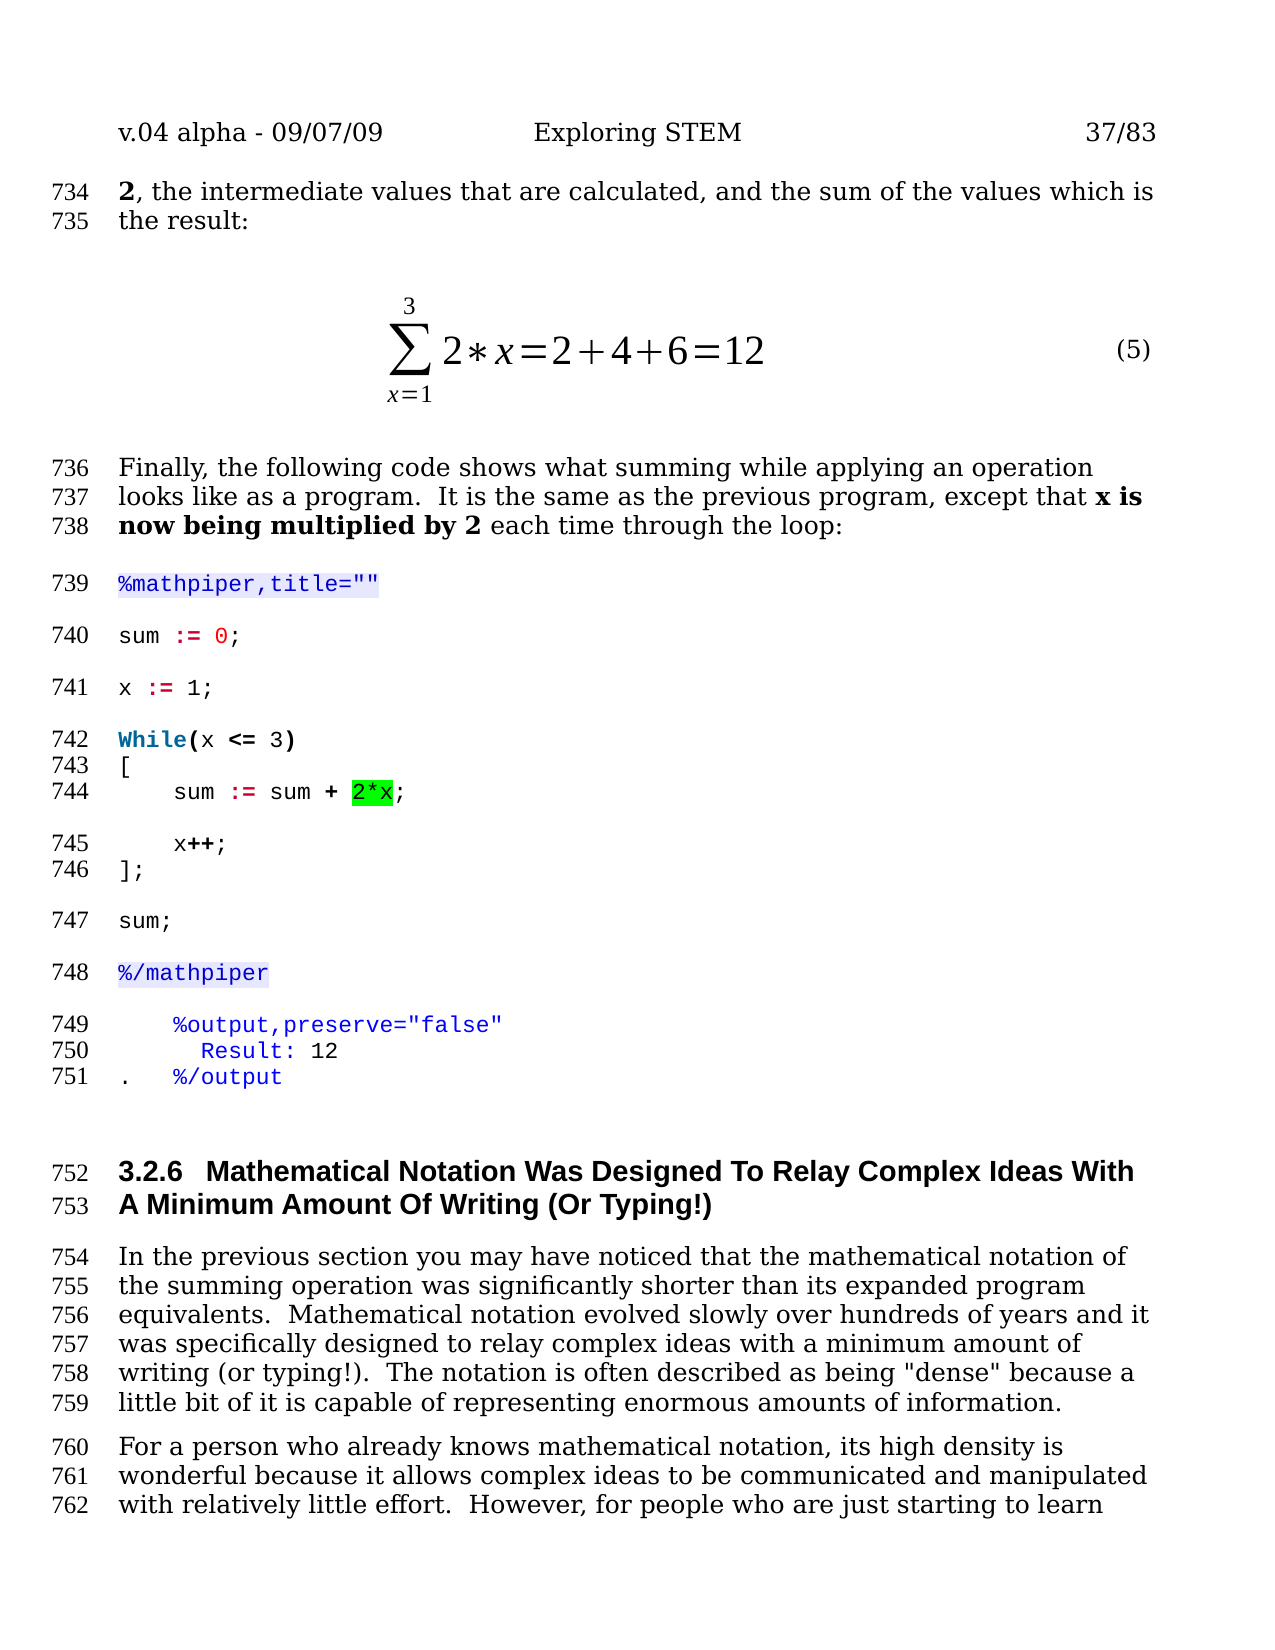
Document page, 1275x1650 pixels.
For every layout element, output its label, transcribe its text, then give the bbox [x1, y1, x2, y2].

text In the previous section you may have noticed that the mathematical notation of the summing operation was significantly shorter than its expanded program equivalents. Mathematical notation evolved slowly over hundreds of years and it was specifically designed to relay complex ideas with a minimum amount of writing (or typing!). The notation is often described as being "dense" because a little bit of it is capable of representing enormous amounts of information. [118, 1242, 1157, 1417]
text [ [118, 754, 1157, 780]
text %output,preserve="false" [118, 1013, 1157, 1039]
text sum := 0; [118, 624, 1157, 650]
text For a person who already knows mathematical notation, its high density is wonderful because it allows complex ideas to be communicated and manipulated with relatively little effort. However, for people who are just starting to learn [118, 1432, 1157, 1519]
text 2, the intermediate values that are calculated, and the sum of the values which is the result: [118, 177, 1157, 235]
text ]; [118, 858, 1157, 884]
text sum := sum + 2*x; [118, 780, 1157, 806]
text x := 1; [118, 676, 1157, 702]
table_header [118, 286, 1041, 414]
table_header (5) [1041, 286, 1157, 414]
text %/mathpiper [118, 962, 1157, 988]
text sum; [118, 910, 1157, 936]
text Finally, the following code shows what summing while applying an operation looks like as a program. It is the same as the previous program, except that x is now being multiplied by 2 each time through the loop: [118, 453, 1157, 541]
text While(x <= 3) [118, 728, 1157, 754]
text %mathpiper,title="" [118, 573, 1157, 598]
text Result: 12 [118, 1039, 1157, 1065]
text . %/output [118, 1065, 1157, 1091]
subtitle Mathematical Notation Was Designed To Relay Complex Ideas With A Minimum Amount Of Writing (Or Typing!) [118, 1154, 1157, 1221]
text x++; [118, 832, 1157, 858]
